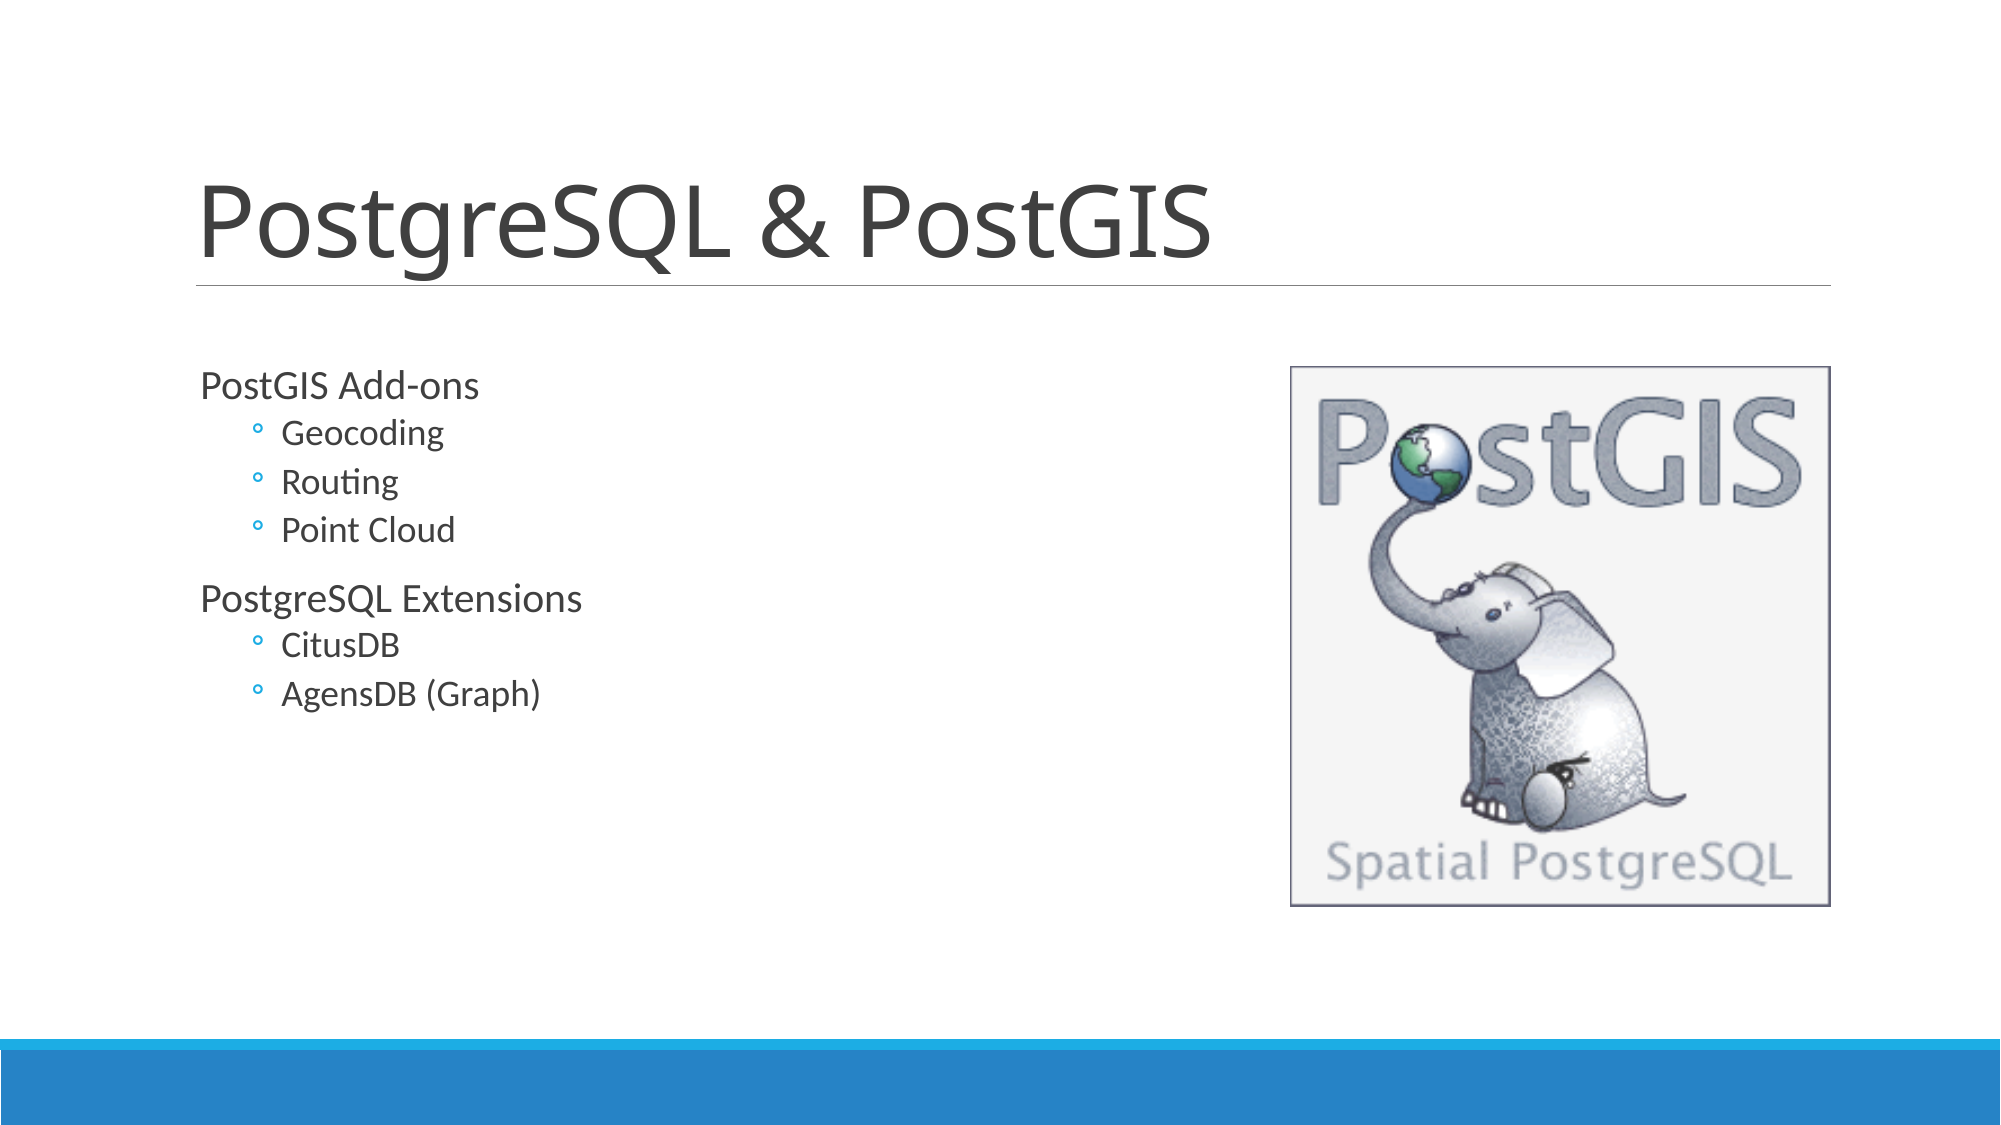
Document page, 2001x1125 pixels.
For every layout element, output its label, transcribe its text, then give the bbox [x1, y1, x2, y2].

picture [1290, 366, 1831, 907]
title PostgreSQL & PostGIS [180, 47, 1831, 286]
list PostGIS Add-ons Geocoding Routing Point Cloud PostgreSQL Extensions CitusDB AgensDB (Graph) [185, 356, 1251, 897]
